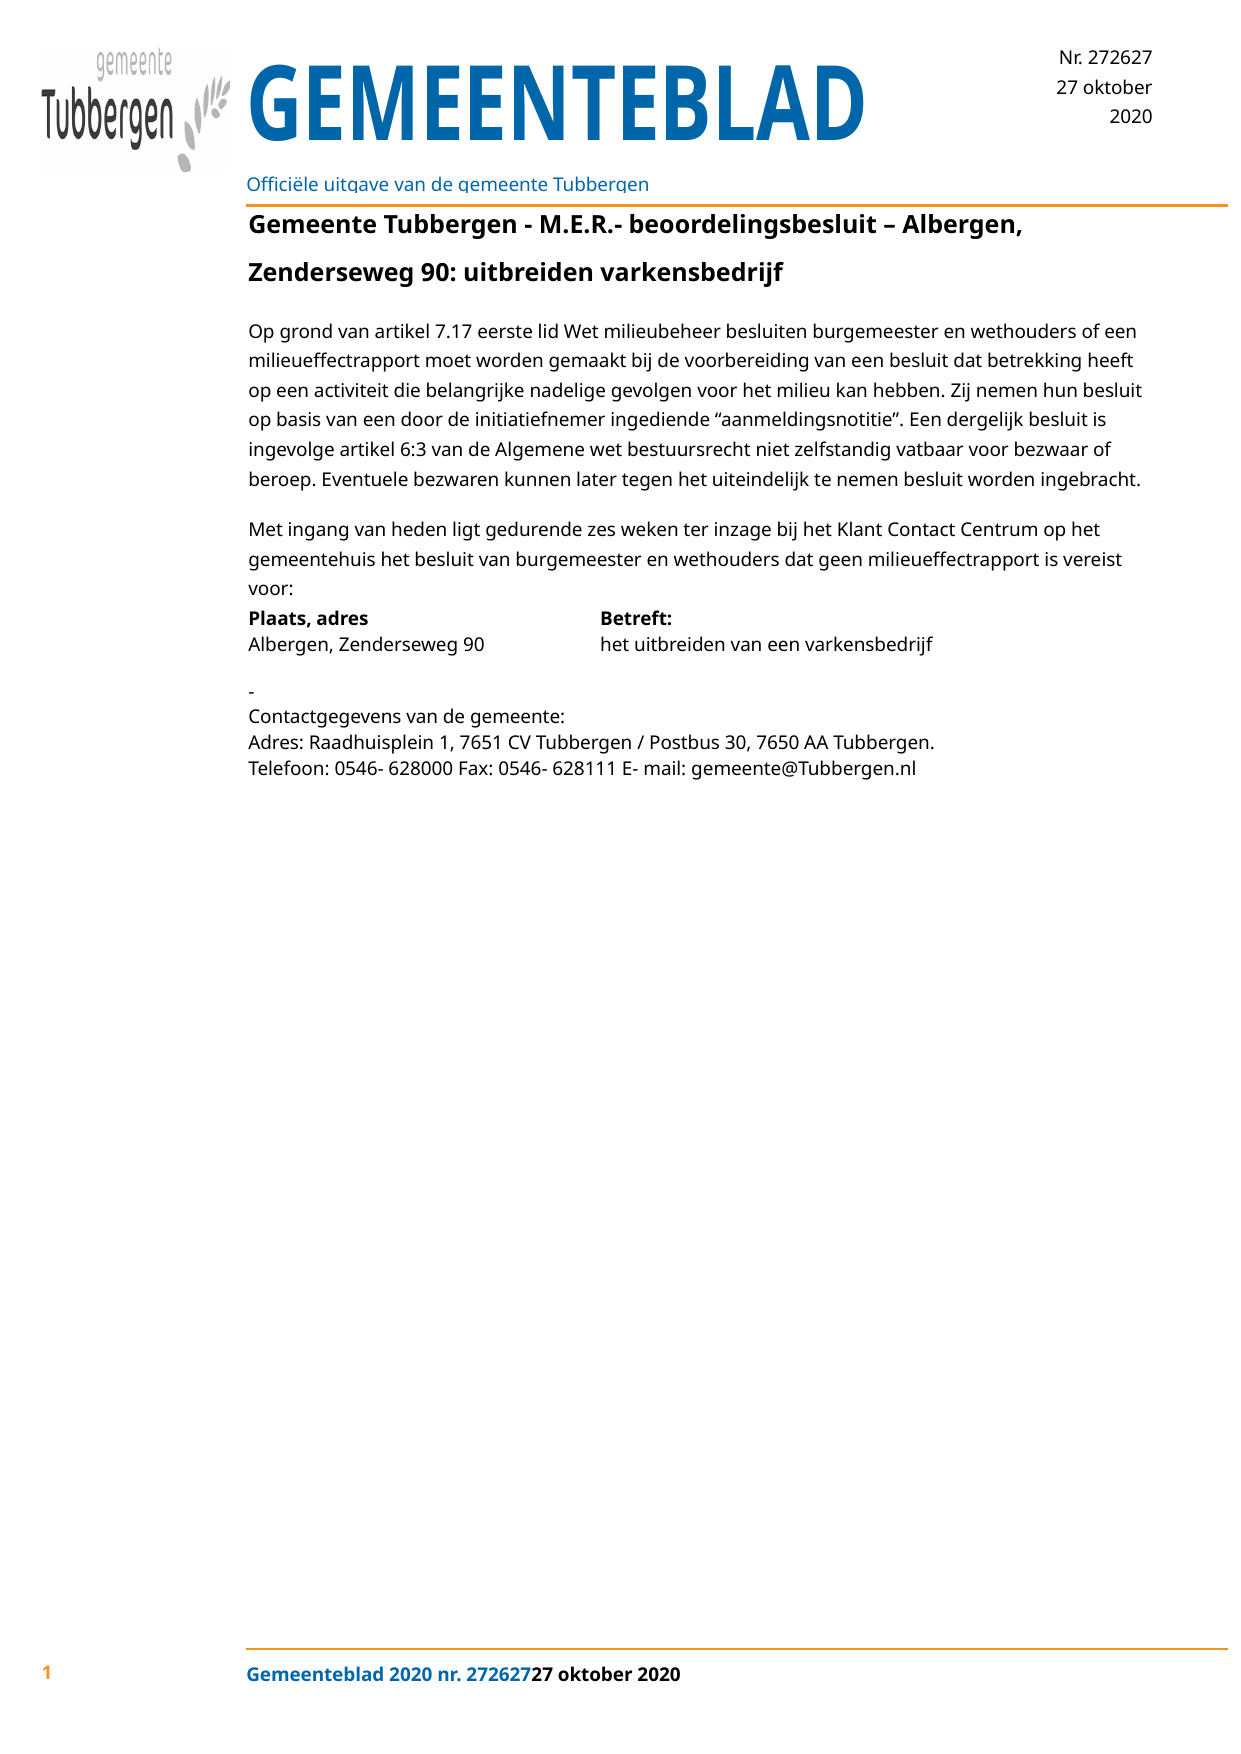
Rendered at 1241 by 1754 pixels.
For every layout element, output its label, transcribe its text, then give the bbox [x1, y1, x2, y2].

text - [248, 678, 1152, 704]
table_header Plaats, adres [248, 605, 600, 631]
text Telefoon: 0546- 628000 Fax: 0546- 628111 E- mail: gemeente@Tubbergen.nl [248, 755, 1152, 781]
table_cell het uitbreiden van een varkensbedrijf [600, 631, 1152, 657]
text Op grond van artikel 7.17 eerste lid Wet milieubeheer besluiten burgemeester en wethouders of een milieueffectrapport moet worden gemaakt bij de voorbereiding van een besluit dat betrekking heeft op een activiteit die belangrijke nadelige gevolgen voor het milieu kan hebben. Zij nemen hun besluit op basis van een door de initiatiefnemer ingediende “aanmeldingsnotitie”. Een dergelijk besluit is ingevolge artikel 6:3 van de Algemene wet bestuursrecht niet zelfstandig vatbaar voor bezwaar of beroep. Eventuele bezwaren kunnen later tegen het uiteindelijk te nemen besluit worden ingebracht. [248, 318, 1152, 492]
text Met ingang van heden ligt gedurende zes weken ter inzage bij het Klant Contact Centrum op het gemeentehuis het besluit van burgemeester en wethouders dat geen milieueffectrapport is vereist voor: [248, 516, 1152, 601]
text Gemeente Tubbergen - M.E.R.- beoordelingsbesluit – Albergen, Zenderseweg 90: uitbreiden varkensbedrijf [248, 207, 1152, 288]
picture [41, 47, 231, 172]
text Adres: Raadhuisplein 1, 7651 CV Tubbergen / Postbus 30, 7650 AA Tubbergen. [248, 729, 1152, 755]
table_header Betreft: [600, 605, 1152, 631]
text Contactgegevens van de gemeente: [248, 704, 1152, 729]
table_cell Albergen, Zenderseweg 90 [248, 631, 600, 657]
